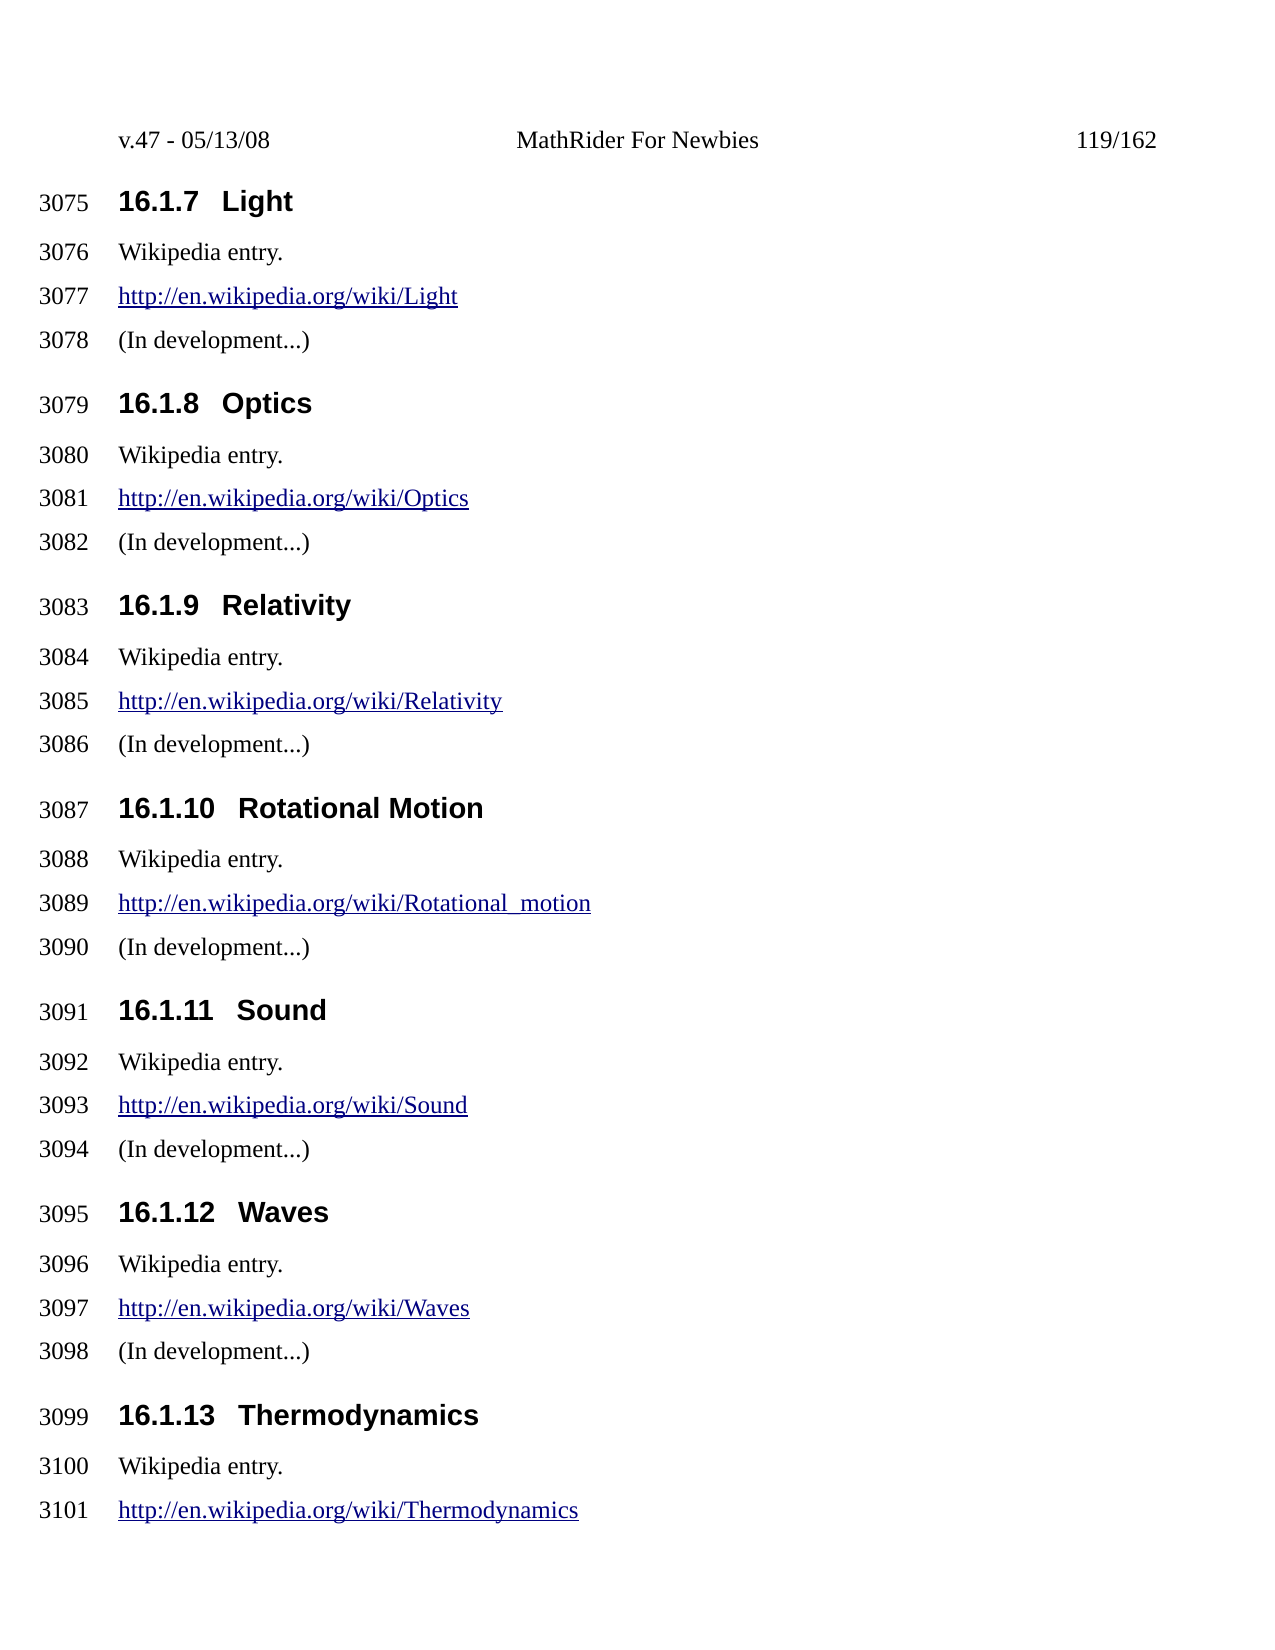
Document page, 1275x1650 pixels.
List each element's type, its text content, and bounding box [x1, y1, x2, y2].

text Wikipedia entry. [118, 440, 1157, 468]
subtitle Sound [118, 993, 1157, 1027]
subtitle Relativity [118, 588, 1157, 622]
text (In development...) [118, 325, 1157, 354]
text Wikipedia entry. [118, 844, 1157, 873]
text (In development...) [118, 527, 1157, 556]
text http://en.wikipedia.org/wiki/Thermodynamics [118, 1495, 1157, 1524]
subtitle Rotational Motion [118, 791, 1157, 824]
text Wikipedia entry. [118, 1451, 1157, 1480]
subtitle Optics [118, 386, 1157, 420]
text (In development...) [118, 1134, 1157, 1163]
text http://en.wikipedia.org/wiki/Sound [118, 1090, 1157, 1119]
text Wikipedia entry. [118, 1249, 1157, 1278]
text (In development...) [118, 729, 1157, 758]
text Wikipedia entry. [118, 1047, 1157, 1075]
subtitle Light [118, 184, 1157, 217]
text (In development...) [118, 932, 1157, 961]
text Wikipedia entry. [118, 642, 1157, 671]
text http://en.wikipedia.org/wiki/Waves [118, 1293, 1157, 1321]
text http://en.wikipedia.org/wiki/Rotational_motion [118, 888, 1157, 917]
text http://en.wikipedia.org/wiki/Optics [118, 483, 1157, 512]
subtitle Thermodynamics [118, 1398, 1157, 1431]
subtitle Waves [118, 1195, 1157, 1229]
text http://en.wikipedia.org/wiki/Relativity [118, 686, 1157, 714]
text (In development...) [118, 1336, 1157, 1365]
text Wikipedia entry. [118, 237, 1157, 266]
text http://en.wikipedia.org/wiki/Light [118, 281, 1157, 310]
